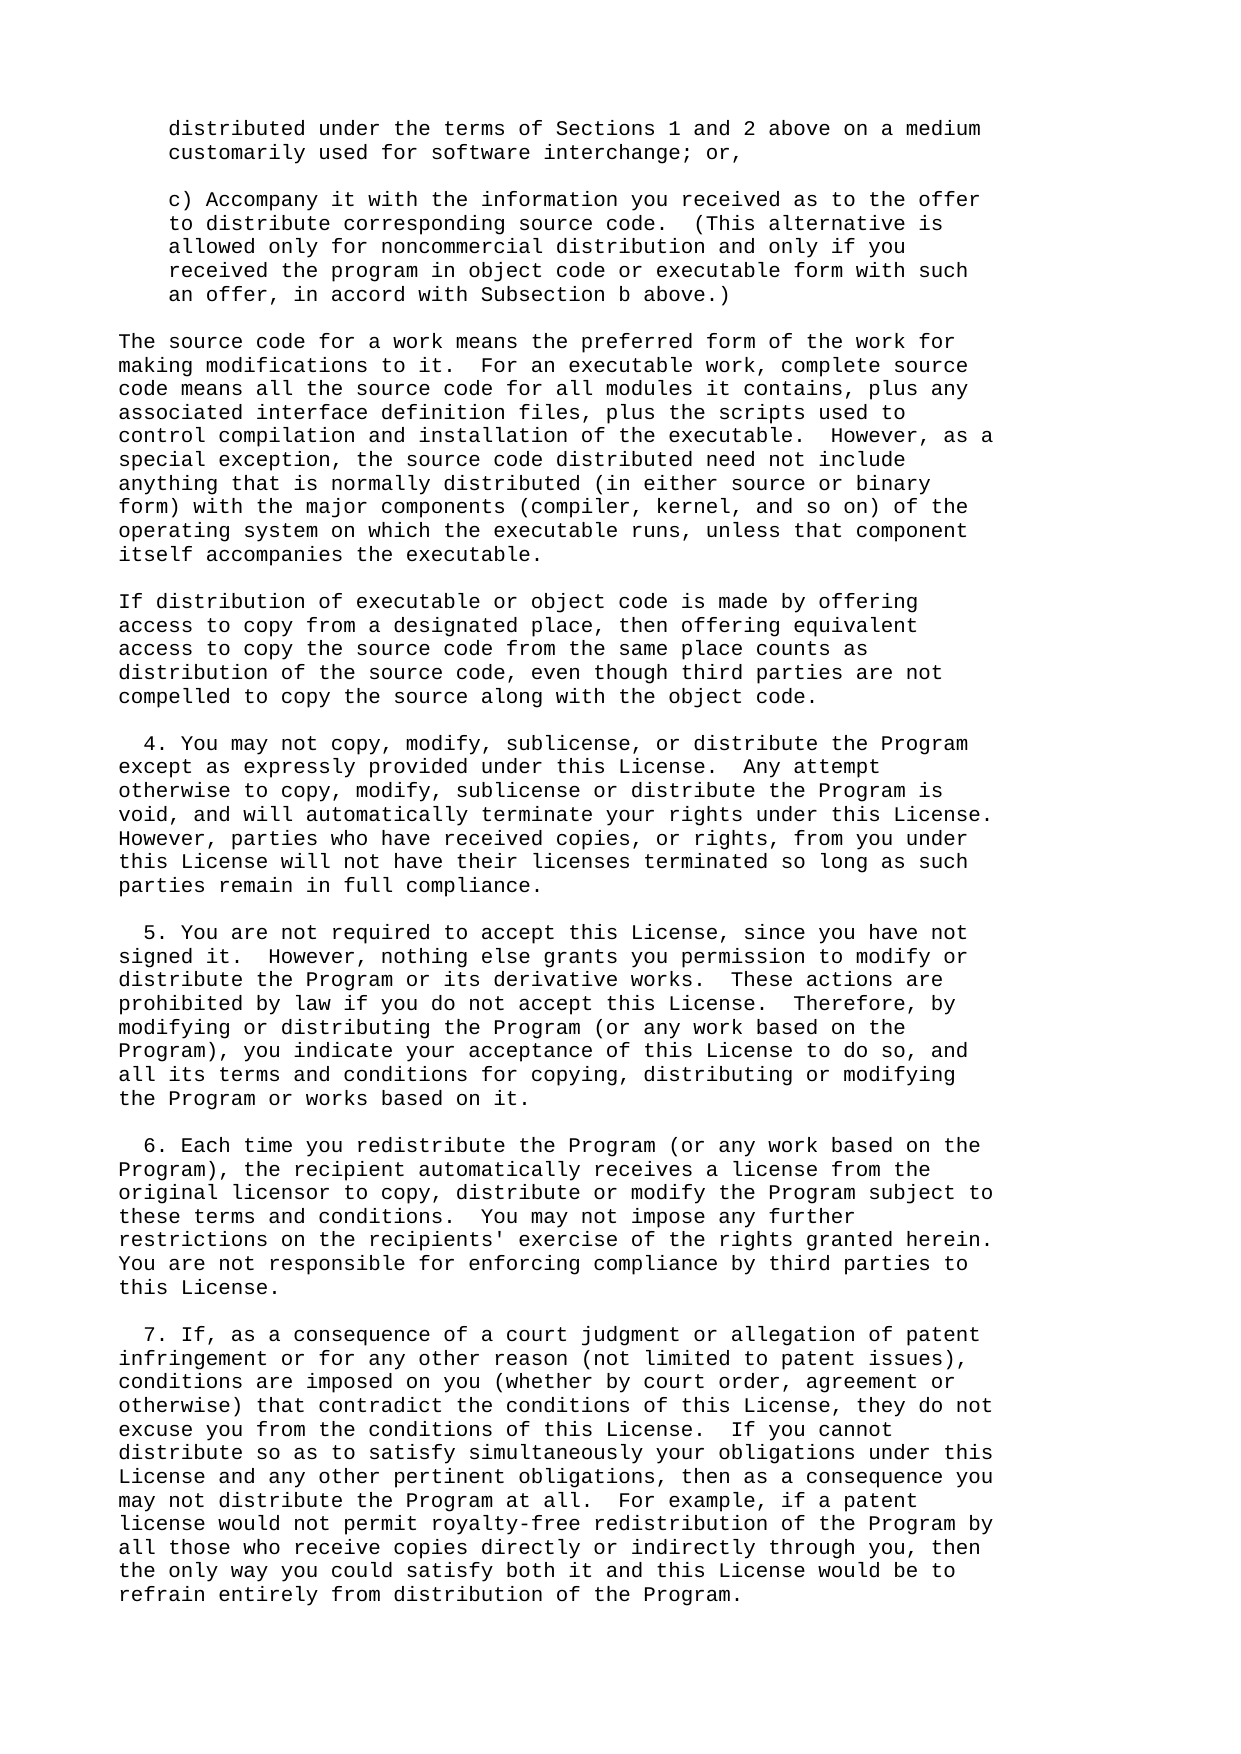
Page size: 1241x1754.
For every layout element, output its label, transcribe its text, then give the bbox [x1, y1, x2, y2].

text void, and will automatically terminate your rights under this License. [118, 804, 1122, 827]
text signed it. However, nothing else grants you permission to modify or [118, 946, 1122, 969]
text code means all the source code for all modules it contains, plus any [118, 378, 1122, 402]
text Program), the recipient automatically receives a license from the [118, 1158, 1122, 1182]
text an offer, in accord with Subsection b above.) [118, 284, 1122, 307]
text associated interface definition files, plus the scripts used to [118, 402, 1122, 426]
text otherwise to copy, modify, sublicense or distribute the Program is [118, 780, 1122, 804]
text customarily used for software interchange; or, [118, 142, 1122, 165]
text received the program in object code or executable form with such [118, 260, 1122, 284]
text 4. You may not copy, modify, sublicense, or distribute the Program [118, 733, 1122, 757]
text excuse you from the conditions of this License. If you cannot [118, 1419, 1122, 1442]
text itself accompanies the executable. [118, 544, 1122, 567]
text c) Accompany it with the information you received as to the offer [118, 189, 1122, 213]
text prohibited by law if you do not accept this License. Therefore, by [118, 993, 1122, 1017]
text these terms and conditions. You may not impose any further [118, 1206, 1122, 1229]
text original licensor to copy, distribute or modify the Program subject to [118, 1182, 1122, 1206]
text form) with the major components (compiler, kernel, and so on) of the [118, 496, 1122, 520]
text distribute so as to satisfy simultaneously your obligations under this [118, 1442, 1122, 1466]
text distribution of the source code, even though third parties are not [118, 662, 1122, 686]
text 5. You are not required to accept this License, since you have not [118, 922, 1122, 946]
text infringement or for any other reason (not limited to patent issues), [118, 1348, 1122, 1371]
text making modifications to it. For an executable work, complete source [118, 354, 1122, 378]
text allowed only for noncommercial distribution and only if you [118, 236, 1122, 260]
text restrictions on the recipients' exercise of the rights granted herein. [118, 1229, 1122, 1253]
text parties remain in full compliance. [118, 875, 1122, 898]
text The source code for a work means the preferred form of the work for [118, 331, 1122, 354]
text distributed under the terms of Sections 1 and 2 above on a medium [118, 118, 1122, 142]
text the only way you could satisfy both it and this License would be to [118, 1561, 1122, 1584]
text refrain entirely from distribution of the Program. [118, 1584, 1122, 1608]
text this License. [118, 1277, 1122, 1300]
text access to copy the source code from the same place counts as [118, 638, 1122, 662]
text However, parties who have received copies, or rights, from you under [118, 827, 1122, 851]
text may not distribute the Program at all. For example, if a patent [118, 1489, 1122, 1513]
text control compilation and installation of the executable. However, as a [118, 426, 1122, 449]
text License and any other pertinent obligations, then as a consequence you [118, 1466, 1122, 1489]
text 7. If, as a consequence of a court judgment or allegation of patent [118, 1324, 1122, 1348]
text special exception, the source code distributed need not include [118, 449, 1122, 473]
text all its terms and conditions for copying, distributing or modifying [118, 1064, 1122, 1088]
text compelled to copy the source along with the object code. [118, 686, 1122, 709]
text operating system on which the executable runs, unless that component [118, 520, 1122, 544]
text 6. Each time you redistribute the Program (or any work based on the [118, 1135, 1122, 1158]
text otherwise) that contradict the conditions of this License, they do not [118, 1395, 1122, 1419]
text all those who receive copies directly or indirectly through you, then [118, 1537, 1122, 1561]
text this License will not have their licenses terminated so long as such [118, 851, 1122, 875]
text anything that is normally distributed (in either source or binary [118, 473, 1122, 496]
text the Program or works based on it. [118, 1088, 1122, 1111]
text You are not responsible for enforcing compliance by third parties to [118, 1253, 1122, 1277]
text license would not permit royalty-free redistribution of the Program by [118, 1513, 1122, 1537]
text If distribution of executable or object code is made by offering [118, 591, 1122, 615]
text access to copy from a designated place, then offering equivalent [118, 615, 1122, 638]
text modifying or distributing the Program (or any work based on the [118, 1017, 1122, 1040]
text to distribute corresponding source code. (This alternative is [118, 213, 1122, 236]
text except as expressly provided under this License. Any attempt [118, 757, 1122, 780]
text conditions are imposed on you (whether by court order, agreement or [118, 1371, 1122, 1395]
text Program), you indicate your acceptance of this License to do so, and [118, 1040, 1122, 1064]
text distribute the Program or its derivative works. These actions are [118, 969, 1122, 993]
